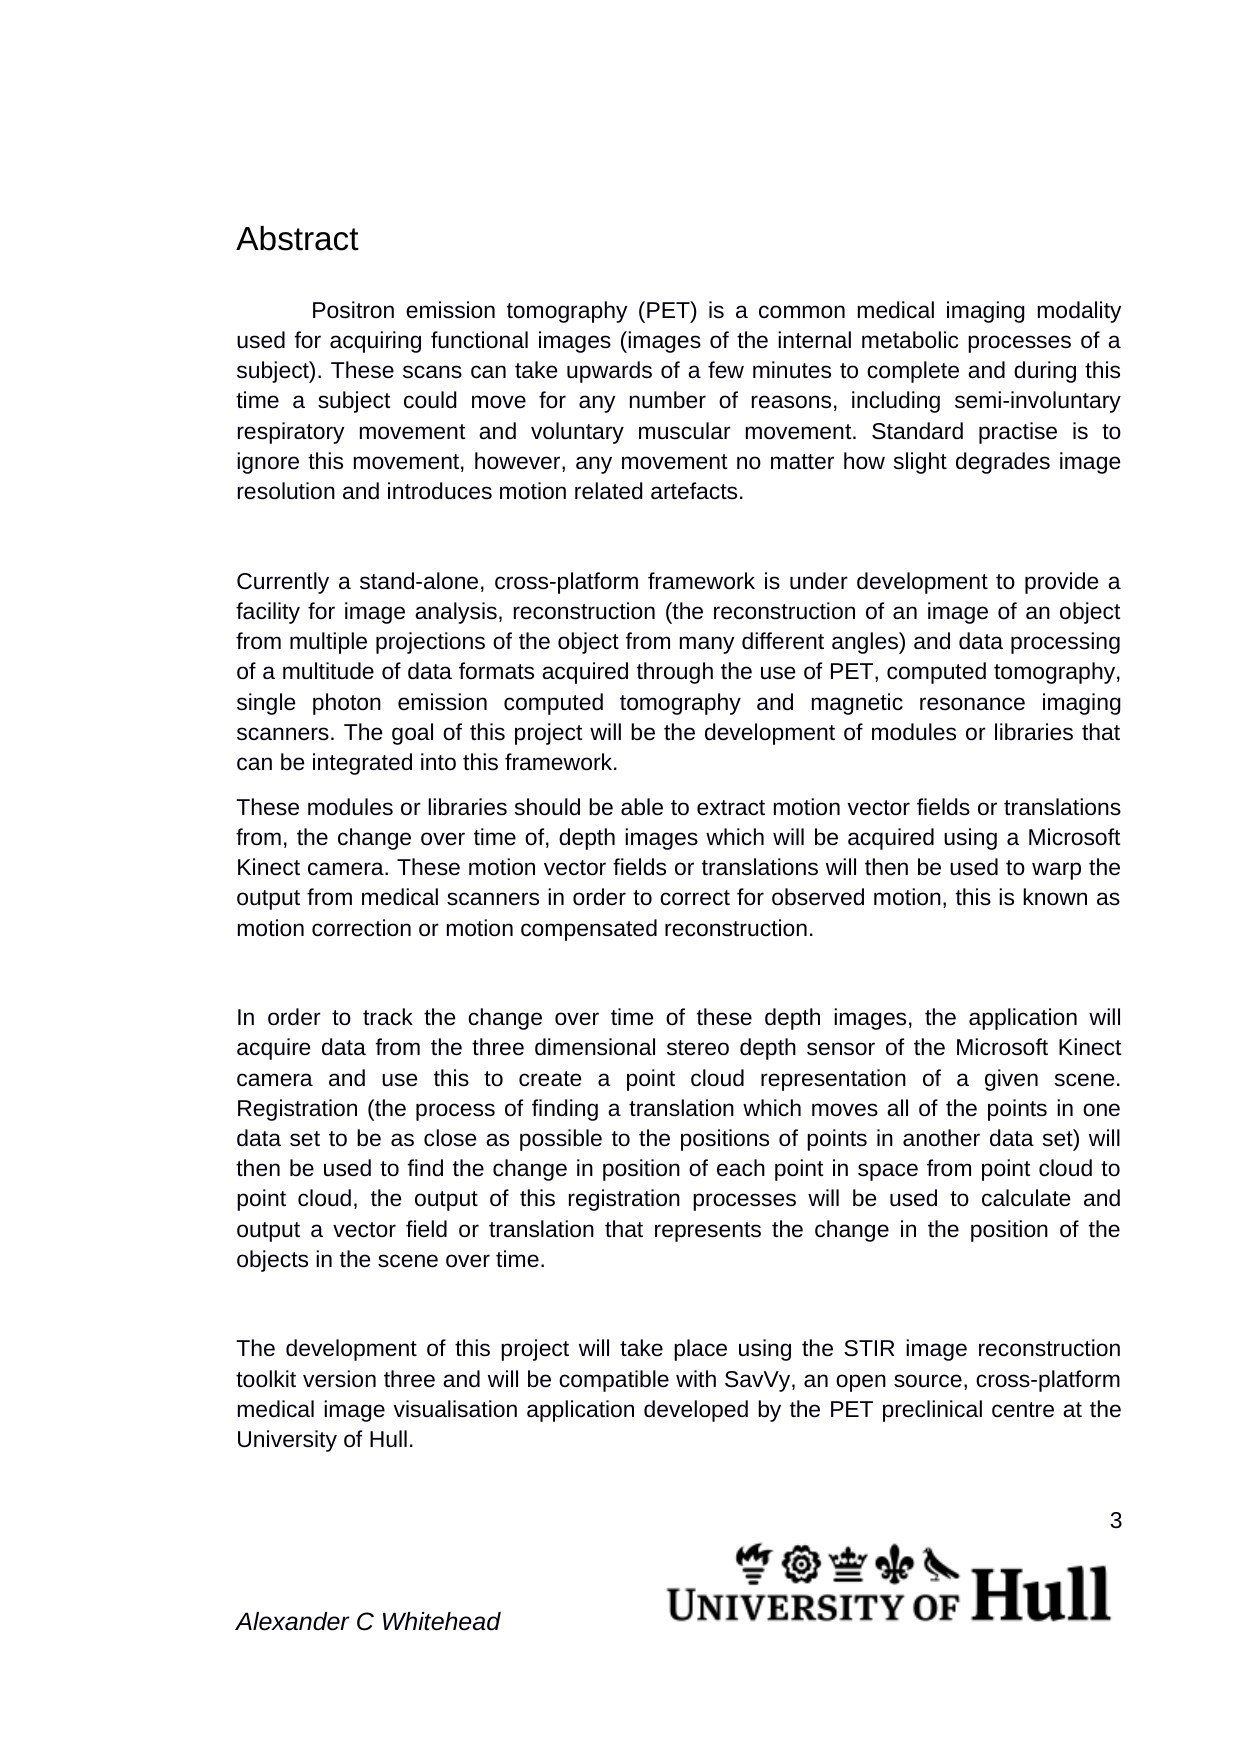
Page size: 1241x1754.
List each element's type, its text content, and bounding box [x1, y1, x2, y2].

text Positron emission tomography (PET) is a common medical imaging modality used for acquiring functional images (images of the internal metabolic processes of a subject). These scans can take upwards of a few minutes to complete and during this time a subject could move for any number of reasons, including semi-involuntary respiratory movement and voluntary muscular movement. Standard practise is to ignore this movement, however, any movement no matter how slight degrades image resolution and introduces motion related artefacts. [236, 297, 1122, 504]
text The development of this project will take place using the STIR image reconstruction toolkit version three and will be compatible with SavVy, an open source, cross-platform medical image visualisation application developed by the PET preclinical centre at the University of Hull. [236, 1335, 1122, 1452]
picture [660, 1533, 1120, 1631]
text In order to track the change over time of these depth images, the application will acquire data from the three dimensional stereo depth sensor of the Microsoft Kinect camera and use this to create a point cloud representation of a given scene. Registration (the process of finding a translation which moves all of the points in one data set to be as close as possible to the positions of points in another data set) will then be used to find the change in position of each point in space from point cloud to point cloud, the output of this registration processes will be used to calculate and output a vector field or translation that represents the change in the position of the objects in the scene over time. [236, 1004, 1122, 1272]
text These modules or libraries should be able to extract motion vector fields or translations from, the change over time of, depth images which will be acquired using a Microsoft Kinect camera. These motion vector fields or translations will then be used to warp the output from medical scanners in order to correct for observed motion, this is known as motion correction or motion compensated reconstruction. [236, 794, 1122, 941]
subtitle Abstract [236, 219, 1122, 258]
text Currently a stand-alone, cross-platform framework is under development to provide a facility for image analysis, reconstruction (the reconstruction of an image of an object from multiple projections of the object from many different angles) and data processing of a multitude of data formats acquired through the use of PET, computed tomography, single photon emission computed tomography and magnetic resonance imaging scanners. The goal of this project will be the development of modules or libraries that can be integrated into this framework. [236, 568, 1122, 775]
